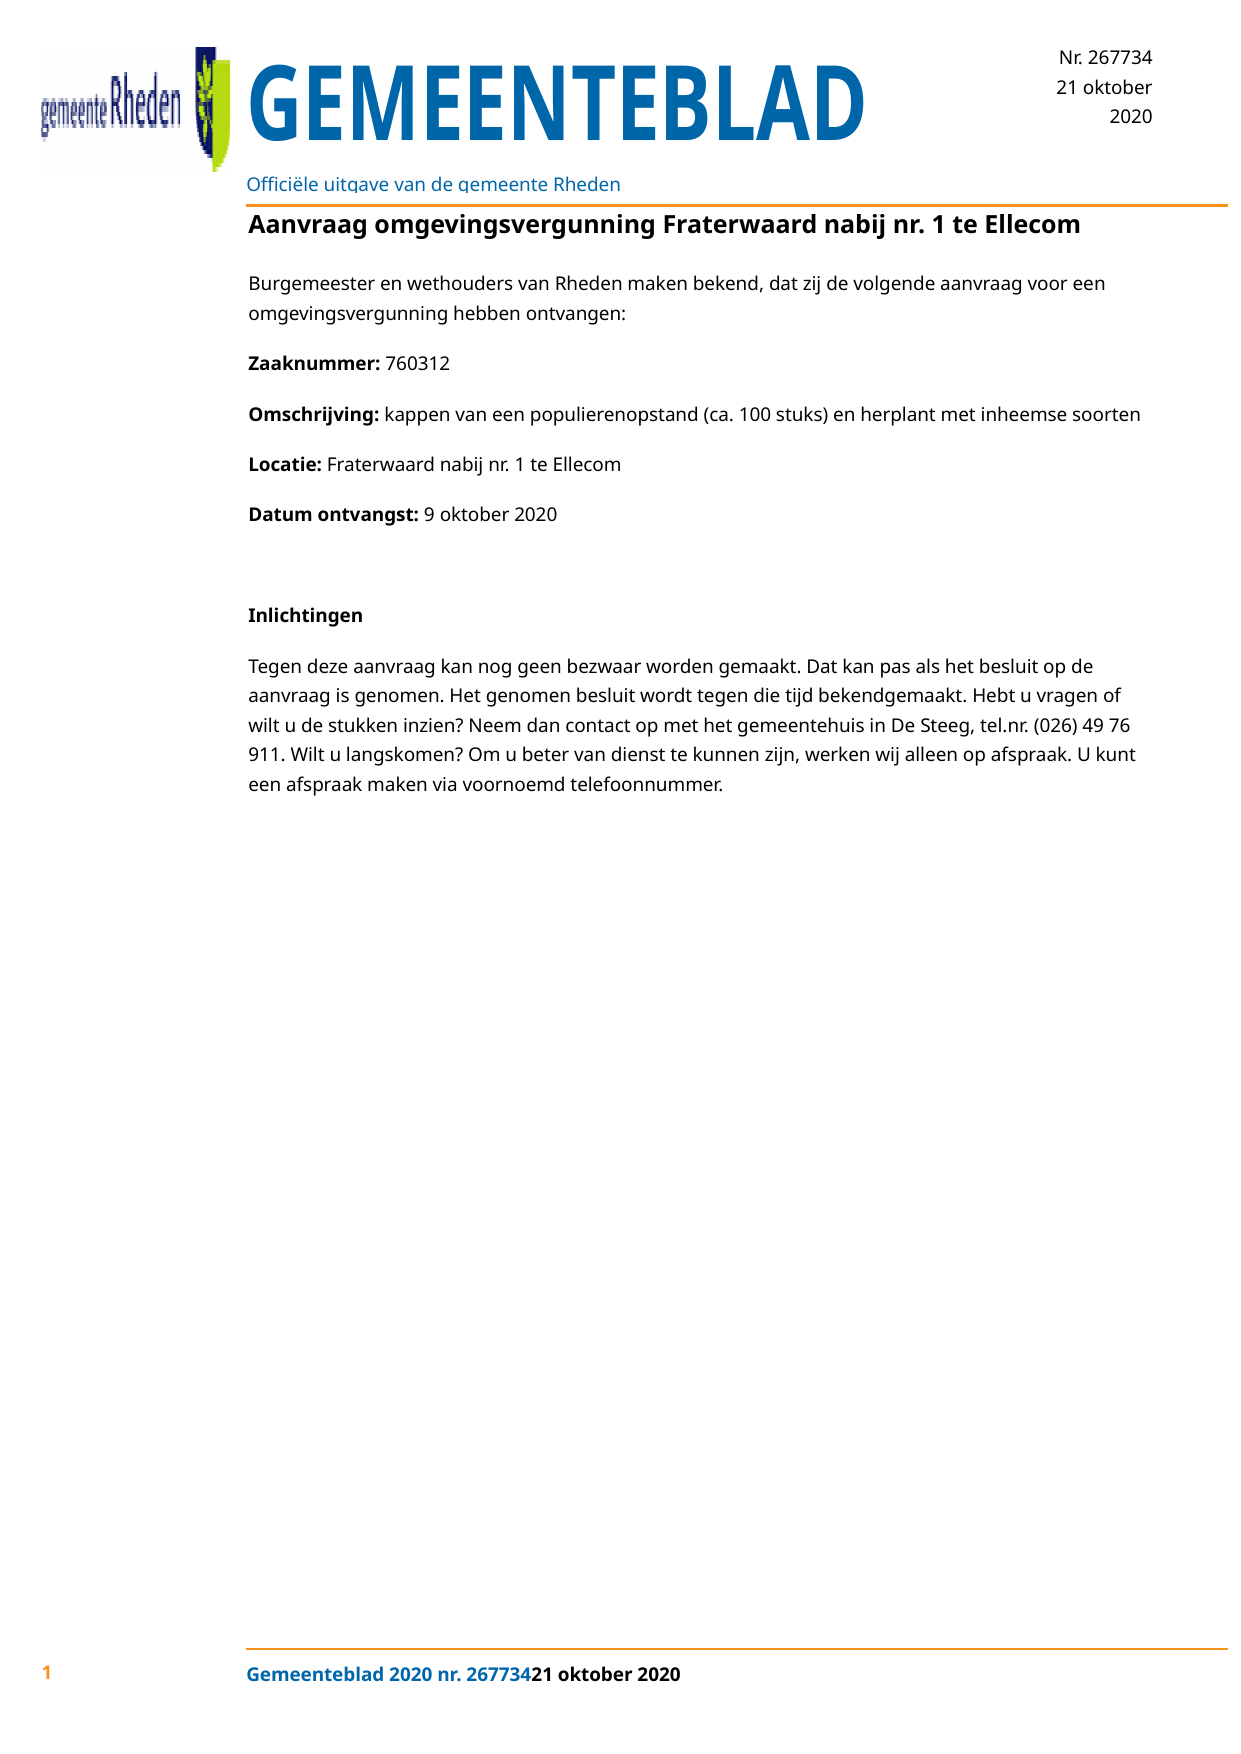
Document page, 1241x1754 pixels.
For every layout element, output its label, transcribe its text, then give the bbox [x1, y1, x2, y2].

text Datum ontvangst: 9 oktober 2020 [248, 502, 1152, 527]
picture [41, 47, 231, 172]
text Zaaknummer: 760312 [248, 350, 1152, 376]
text Aanvraag omgevingsvergunning Fraterwaard nabij nr. 1 te Ellecom [248, 207, 1152, 241]
text Tegen deze aanvraag kan nog geen bezwaar worden gemaakt. Dat kan pas als het besluit op de aanvraag is genomen. Het genomen besluit wordt tegen die tijd bekendgemaakt. Hebt u vragen of wilt u de stukken inzien? Neem dan contact op met het gemeentehuis in De Steeg, tel.nr. (026) 49 76 911. Wilt u langskomen? Om u beter van dienst te kunnen zijn, werken wij alleen op afspraak. U kunt een afspraak maken via voornoemd telefoonnummer. [248, 653, 1152, 797]
text Burgemeester en wethouders van Rheden maken bekend, dat zij de volgende aanvraag voor een omgevingsvergunning hebben ontvangen: [248, 270, 1152, 326]
text Locatie: Fraterwaard nabij nr. 1 te Ellecom [248, 451, 1152, 477]
text Inlichtingen [248, 602, 1152, 628]
text Omschrijving: kappen van een populierenopstand (ca. 100 stuks) en herplant met inheemse soorten [248, 401, 1152, 426]
